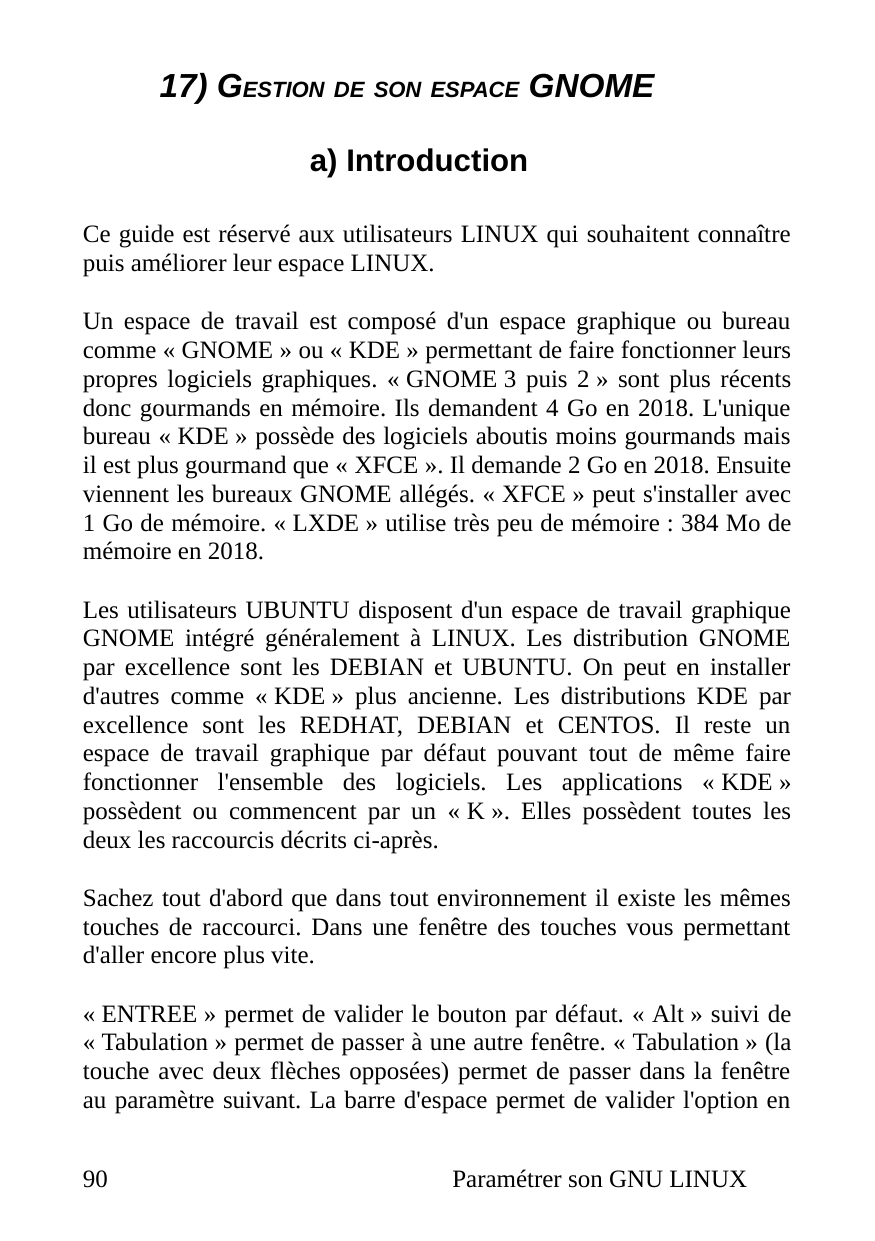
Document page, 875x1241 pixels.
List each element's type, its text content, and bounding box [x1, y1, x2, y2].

subtitle Gestion de son espace GNOME [83, 66, 791, 105]
text « ENTREE » permet de valider le bouton par défaut. « Alt » suivi de « Tabulation » permet de passer à une autre fenêtre. « Tabulation » (la touche avec deux flèches opposées) permet de passer dans la fenêtre au paramètre suivant. La barre d'espace permet de valider l'option en [83, 999, 791, 1114]
text Sachez tout d'abord que dans tout environnement il existe les mêmes touches de raccourci. Dans une fenêtre des touches vous permettant d'aller encore plus vite. [83, 883, 791, 969]
subtitle Introduction [83, 142, 791, 178]
text Ce guide est réservé aux utilisateurs LINUX qui souhaitent connaître puis améliorer leur espace LINUX. [83, 219, 791, 277]
text Les utilisateurs UBUNTU disposent d'un espace de travail graphique GNOME intégré généralement à LINUX. Les distribution GNOME par excellence sont les DEBIAN et UBUNTU. On peut en installer d'autres comme « KDE » plus ancienne. Les distributions KDE par excellence sont les REDHAT, DEBIAN et CENTOS. Il reste un espace de travail graphique par défaut pouvant tout de même faire fonctionner l'ensemble des logiciels. Les applications « KDE » possèdent ou commencent par un « K ». Elles possèdent toutes les deux les raccourcis décrits ci-après. [83, 595, 791, 853]
text Un espace de travail est composé d'un espace graphique ou bureau comme « GNOME » ou « KDE » permettant de faire fonctionner leurs propres logiciels graphiques. « GNOME 3 puis 2 » sont plus récents donc gourmands en mémoire. Ils demandent 4 Go en 2018. L'unique bureau « KDE » possède des logiciels aboutis moins gourmands mais il est plus gourmand que « XFCE ». Il demande 2 Go en 2018. Ensuite viennent les bureaux GNOME allégés. « XFCE » peut s'installer avec 1 Go de mémoire. « LXDE » utilise très peu de mémoire : 384 Mo de mémoire en 2018. [83, 306, 791, 565]
